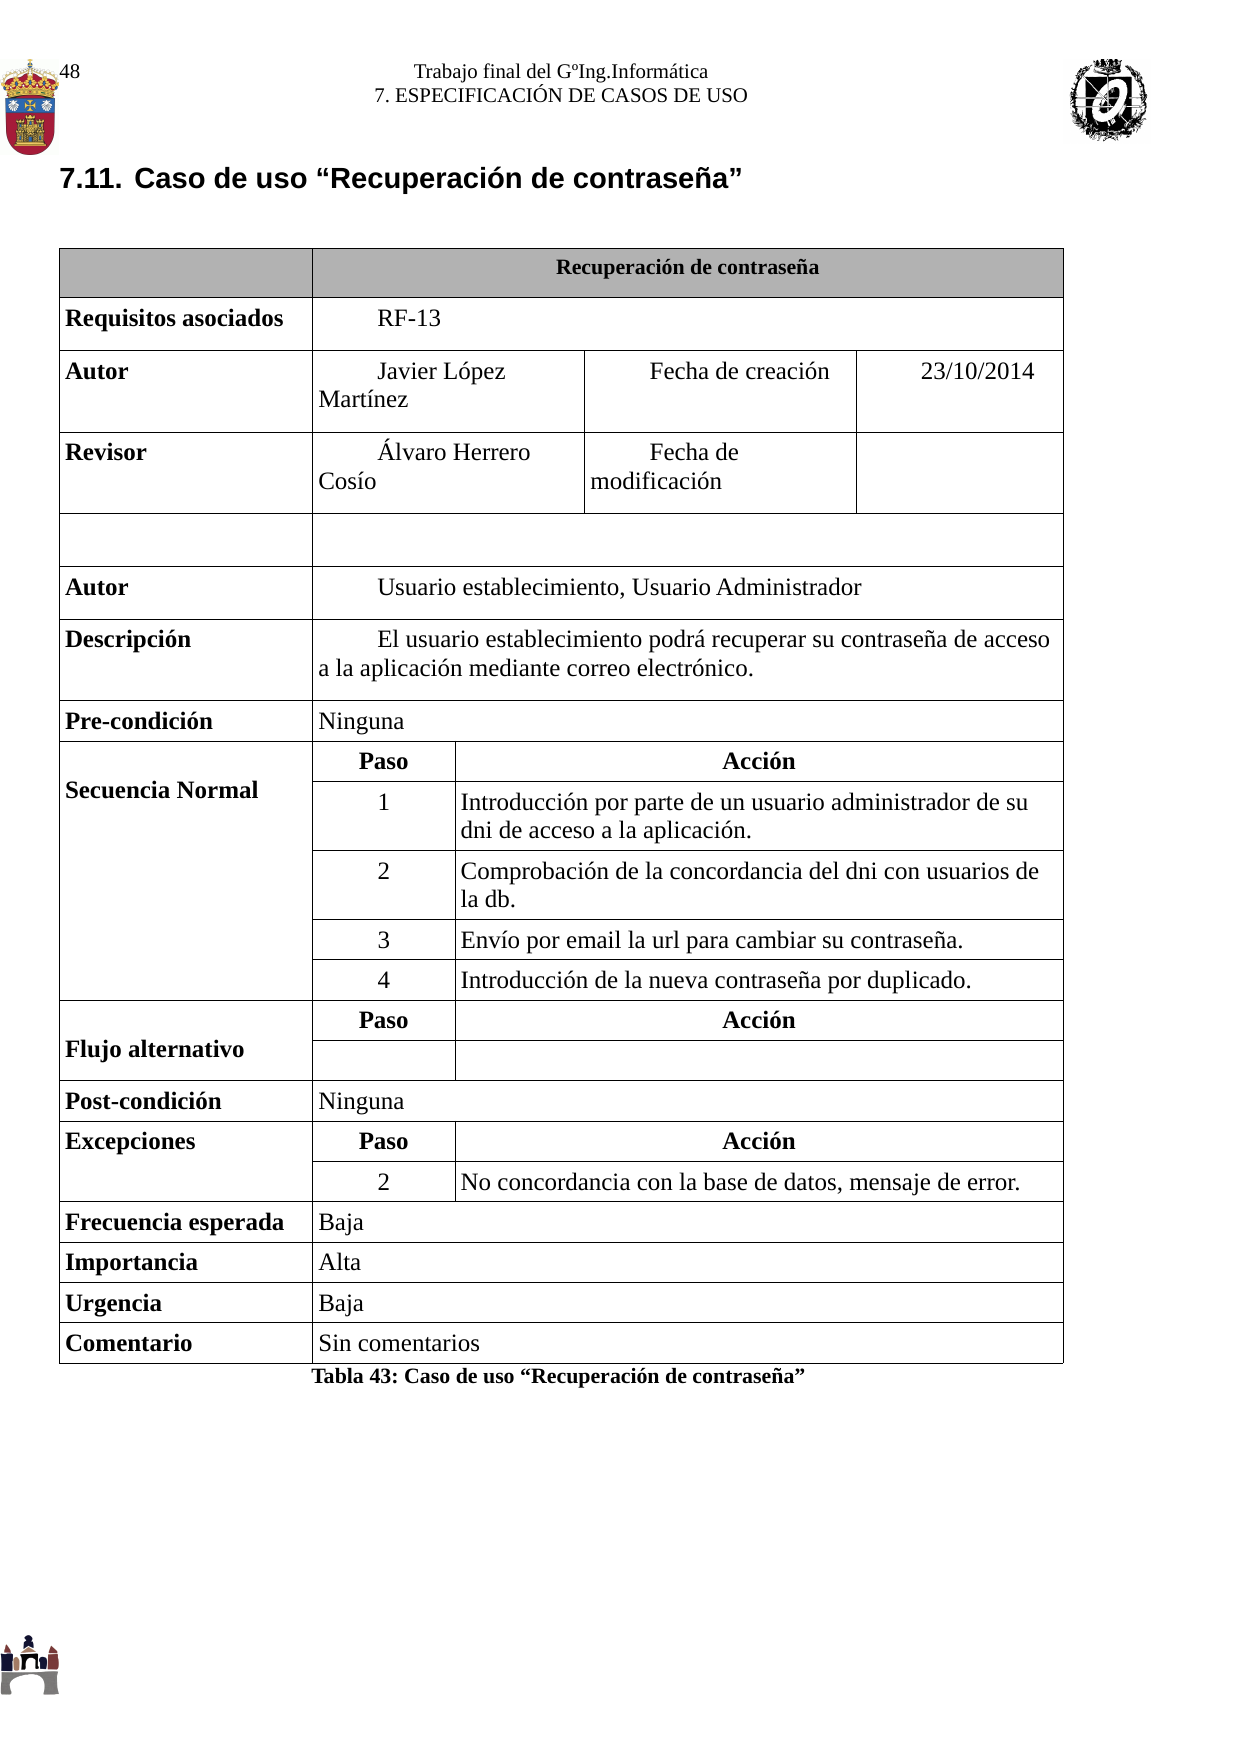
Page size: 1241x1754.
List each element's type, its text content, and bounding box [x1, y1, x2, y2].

table_cell Sin comentarios [313, 1323, 1063, 1362]
table_cell Excepciones [60, 1122, 312, 1201]
table_cell Comentario [60, 1323, 312, 1362]
table_cell Importancia [60, 1243, 312, 1282]
table_cell Fecha de creación [585, 351, 856, 432]
table_cell [313, 514, 1063, 566]
picture [0, 1634, 59, 1695]
table_cell [60, 514, 312, 566]
table_cell Descripción [60, 620, 312, 700]
table_cell [456, 1041, 1063, 1080]
table_cell Autor [60, 567, 312, 619]
table_cell Acción [456, 1001, 1063, 1040]
table_cell Acción [456, 1122, 1063, 1161]
table_cell Javier López Martínez [313, 351, 584, 432]
table_cell [313, 1041, 455, 1080]
table_cell Requisitos asociados [60, 298, 312, 350]
table_cell Baja [313, 1283, 1063, 1322]
subtitle Caso de uso “Recuperación de contraseña” [59, 161, 1063, 195]
table_cell Paso [313, 1122, 455, 1161]
table_cell Introducción de la nueva contraseña por duplicado. [456, 960, 1063, 1000]
table_cell Paso [313, 742, 455, 781]
table_cell Autor [60, 351, 312, 432]
table_cell Frecuencia esperada [60, 1202, 312, 1242]
table_cell El usuario establecimiento podrá recuperar su contraseña de acceso a la aplicación mediante correo electrónico. [313, 620, 1063, 700]
table_cell Urgencia [60, 1283, 312, 1322]
table_cell 2 [313, 1162, 455, 1201]
table_cell Alta [313, 1243, 1063, 1282]
table_cell 23/10/2014 [857, 351, 1063, 432]
picture [1063, 59, 1152, 144]
table_cell Baja [313, 1202, 1063, 1242]
table_cell Usuario establecimiento, Usuario Administrador [313, 567, 1063, 619]
table_cell RF-13 [313, 298, 1063, 350]
text Tabla 43: Caso de uso “Recuperación de contraseña” [59, 1364, 1063, 1388]
table_cell Comprobación de la concordancia del dni con usuarios de la db. [456, 851, 1063, 919]
table_cell Secuencia Normal [60, 742, 312, 1000]
table_cell Envío por email la url para cambiar su contraseña. [456, 920, 1063, 959]
table_cell Ninguna [313, 701, 1063, 741]
table_cell 2 [313, 851, 455, 919]
table_cell Post-condición [60, 1081, 312, 1121]
table_header [60, 249, 312, 297]
table_cell Álvaro Herrero Cosío [313, 433, 584, 513]
table_cell Acción [456, 742, 1063, 781]
table_header Recuperación de contraseña [313, 249, 1063, 297]
table_cell Ninguna [313, 1081, 1063, 1121]
table_cell Introducción por parte de un usuario administrador de su dni de acceso a la aplicación. [456, 782, 1063, 850]
table_cell 3 [313, 920, 455, 959]
table_cell Pre-condición [60, 701, 312, 741]
table_cell Paso [313, 1001, 455, 1040]
table_cell 1 [313, 782, 455, 850]
table_cell No concordancia con la base de datos, mensaje de error. [456, 1162, 1063, 1201]
table_cell Fecha de modificación [585, 433, 856, 513]
table_cell Revisor [60, 433, 312, 513]
table_cell 4 [313, 960, 455, 1000]
table_cell [857, 433, 1063, 513]
picture [0, 59, 59, 155]
table_cell Flujo alternativo [60, 1001, 312, 1080]
